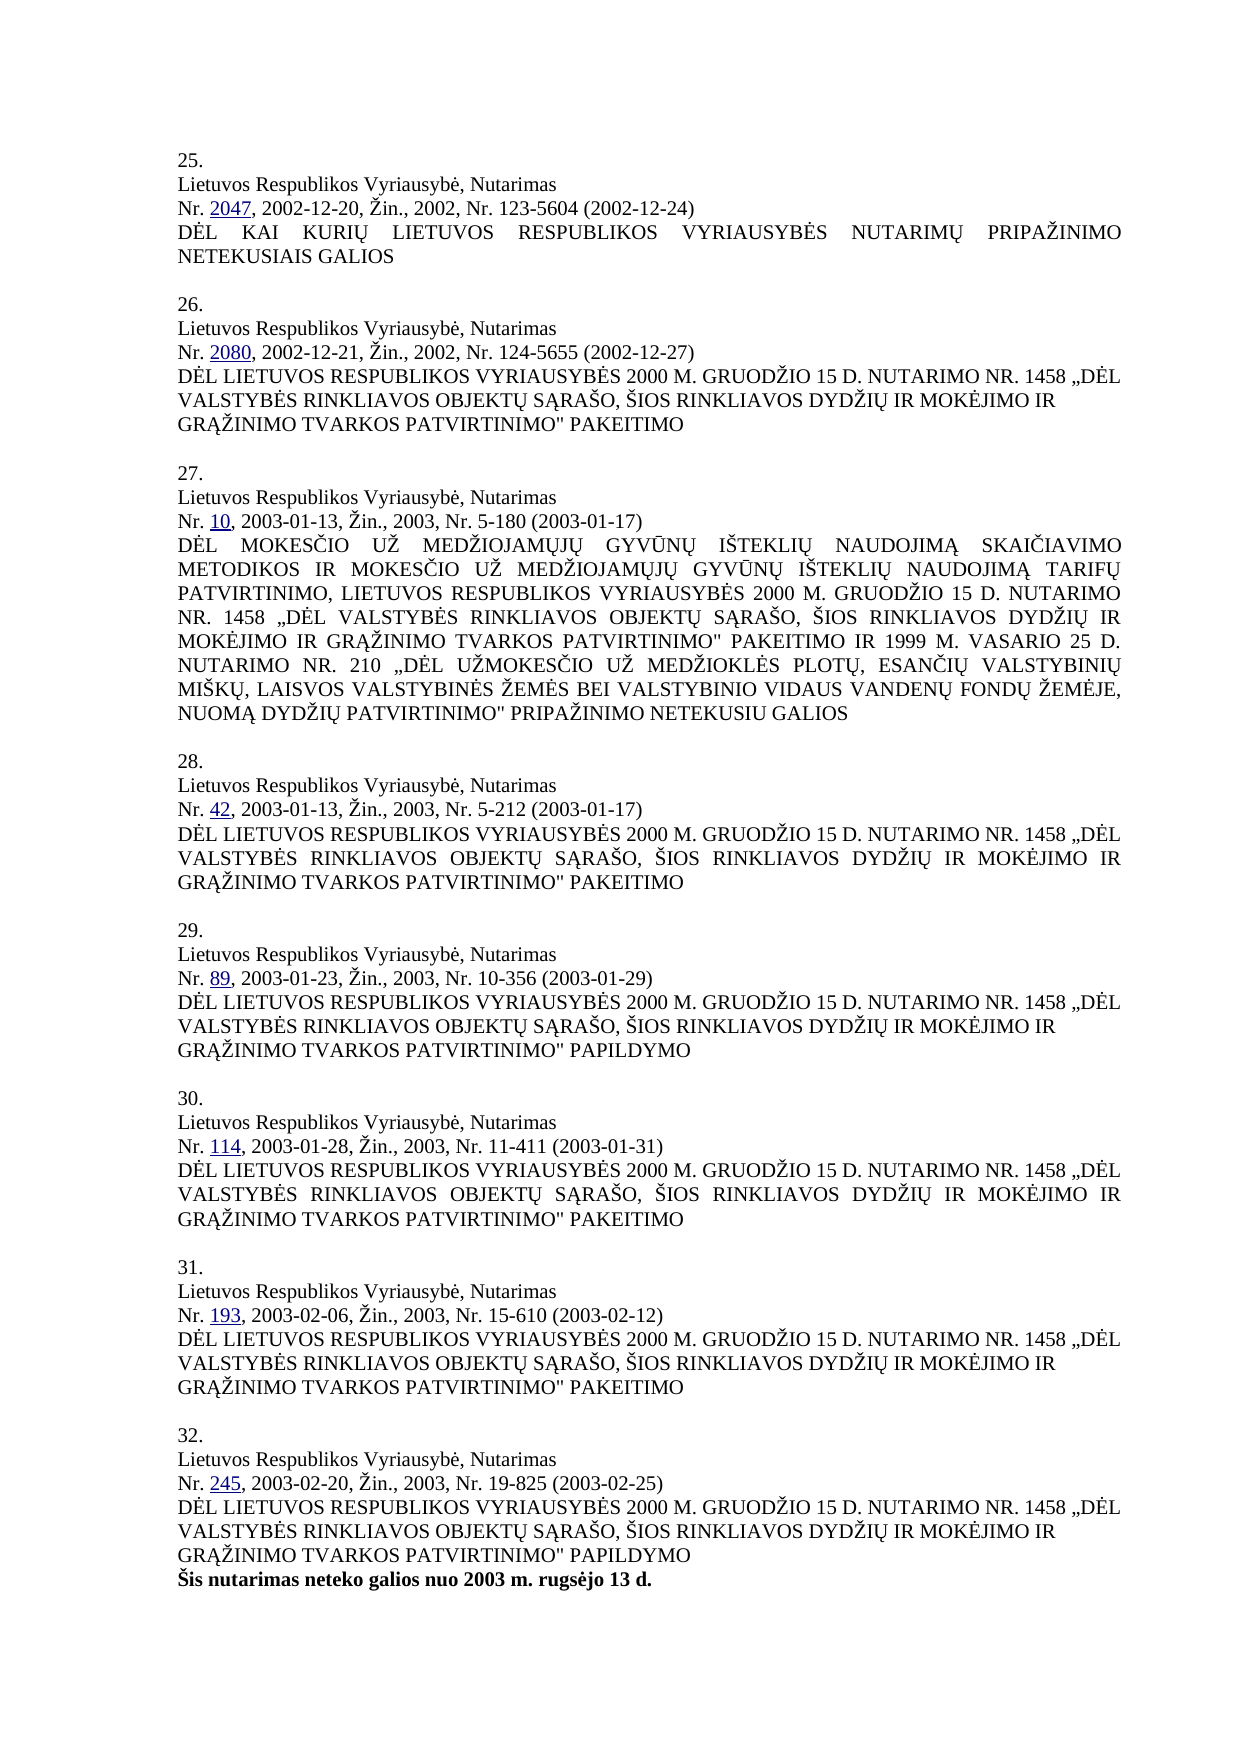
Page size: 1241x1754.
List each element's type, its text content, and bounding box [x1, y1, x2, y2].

text Nr. 10, 2003-01-13, Žin., 2003, Nr. 5-180 (2003-01-17) [177, 509, 1122, 533]
text DĖL LIETUVOS RESPUBLIKOS VYRIAUSYBĖS 2000 M. GRUODŽIO 15 D. NUTARIMO NR. 1458 „DĖL VALSTYBĖS RINKLIAVOS OBJEKTŲ SĄRAŠO, ŠIOS RINKLIAVOS DYDŽIŲ IR MOKĖJIMO IR GRĄŽINIMO TVARKOS PATVIRTINIMO" PAPILDYMO [177, 1495, 1122, 1567]
text Nr. 42, 2003-01-13, Žin., 2003, Nr. 5-212 (2003-01-17) [177, 797, 1122, 821]
text Lietuvos Respublikos Vyriausybė, Nutarimas [177, 1447, 1122, 1471]
text 32. [177, 1423, 1122, 1447]
text 28. [177, 749, 1122, 773]
text Nr. 114, 2003-01-28, Žin., 2003, Nr. 11-411 (2003-01-31) [177, 1134, 1122, 1158]
text Lietuvos Respublikos Vyriausybė, Nutarimas [177, 1110, 1122, 1134]
text Nr. 2080, 2002-12-21, Žin., 2002, Nr. 124-5655 (2002-12-27) [177, 340, 1122, 364]
text 27. [177, 461, 1122, 484]
text DĖL LIETUVOS RESPUBLIKOS VYRIAUSYBĖS 2000 M. GRUODŽIO 15 D. NUTARIMO NR. 1458 „DĖL VALSTYBĖS RINKLIAVOS OBJEKTŲ SĄRAŠO, ŠIOS RINKLIAVOS DYDŽIŲ IR MOKĖJIMO IR GRĄŽINIMO TVARKOS PATVIRTINIMO" PAKEITIMO [177, 1158, 1122, 1231]
text DĖL MOKESČIO UŽ MEDŽIOJAMŲJŲ GYVŪNŲ IŠTEKLIŲ NAUDOJIMĄ SKAIČIAVIMO METODIKOS IR MOKESČIO UŽ MEDŽIOJAMŲJŲ GYVŪNŲ IŠTEKLIŲ NAUDOJIMĄ TARIFŲ PATVIRTINIMO, LIETUVOS RESPUBLIKOS VYRIAUSYBĖS 2000 M. GRUODŽIO 15 D. NUTARIMO NR. 1458 „DĖL VALSTYBĖS RINKLIAVOS OBJEKTŲ SĄRAŠO, ŠIOS RINKLIAVOS DYDŽIŲ IR MOKĖJIMO IR GRĄŽINIMO TVARKOS PATVIRTINIMO" PAKEITIMO IR 1999 M. VASARIO 25 D. NUTARIMO NR. 210 „DĖL UŽMOKESČIO UŽ MEDŽIOKLĖS PLOTŲ, ESANČIŲ VALSTYBINIŲ MIŠKŲ, LAISVOS VALSTYBINĖS ŽEMĖS BEI VALSTYBINIO VIDAUS VANDENŲ FONDŲ ŽEMĖJE, NUOMĄ DYDŽIŲ PATVIRTINIMO" PRIPAŽINIMO NETEKUSIU GALIOS [177, 533, 1122, 725]
text 31. [177, 1254, 1122, 1279]
text Lietuvos Respublikos Vyriausybė, Nutarimas [177, 942, 1122, 966]
text DĖL LIETUVOS RESPUBLIKOS VYRIAUSYBĖS 2000 M. GRUODŽIO 15 D. NUTARIMO NR. 1458 „DĖL VALSTYBĖS RINKLIAVOS OBJEKTŲ SĄRAŠO, ŠIOS RINKLIAVOS DYDŽIŲ IR MOKĖJIMO IR GRĄŽINIMO TVARKOS PATVIRTINIMO" PAPILDYMO [177, 990, 1122, 1062]
text 25. [177, 148, 1122, 172]
text DĖL LIETUVOS RESPUBLIKOS VYRIAUSYBĖS 2000 M. GRUODŽIO 15 D. NUTARIMO NR. 1458 „DĖL VALSTYBĖS RINKLIAVOS OBJEKTŲ SĄRAŠO, ŠIOS RINKLIAVOS DYDŽIŲ IR MOKĖJIMO IR GRĄŽINIMO TVARKOS PATVIRTINIMO" PAKEITIMO [177, 821, 1122, 894]
text Nr. 245, 2003-02-20, Žin., 2003, Nr. 19-825 (2003-02-25) [177, 1471, 1122, 1495]
text Nr. 2047, 2002-12-20, Žin., 2002, Nr. 123-5604 (2002-12-24) [177, 196, 1122, 220]
text DĖL KAI KURIŲ LIETUVOS RESPUBLIKOS VYRIAUSYBĖS NUTARIMŲ PRIPAŽINIMO NETEKUSIAIS GALIOS [177, 220, 1122, 268]
text 26. [177, 292, 1122, 316]
text Lietuvos Respublikos Vyriausybė, Nutarimas [177, 316, 1122, 340]
text DĖL LIETUVOS RESPUBLIKOS VYRIAUSYBĖS 2000 M. GRUODŽIO 15 D. NUTARIMO NR. 1458 „DĖL VALSTYBĖS RINKLIAVOS OBJEKTŲ SĄRAŠO, ŠIOS RINKLIAVOS DYDŽIŲ IR MOKĖJIMO IR GRĄŽINIMO TVARKOS PATVIRTINIMO" PAKEITIMO [177, 364, 1122, 436]
text Nr. 89, 2003-01-23, Žin., 2003, Nr. 10-356 (2003-01-29) [177, 966, 1122, 990]
text Lietuvos Respublikos Vyriausybė, Nutarimas [177, 484, 1122, 509]
text Šis nutarimas neteko galios nuo 2003 m. rugsėjo 13 d. [177, 1567, 1122, 1591]
text DĖL LIETUVOS RESPUBLIKOS VYRIAUSYBĖS 2000 M. GRUODŽIO 15 D. NUTARIMO NR. 1458 „DĖL VALSTYBĖS RINKLIAVOS OBJEKTŲ SĄRAŠO, ŠIOS RINKLIAVOS DYDŽIŲ IR MOKĖJIMO IR GRĄŽINIMO TVARKOS PATVIRTINIMO" PAKEITIMO [177, 1327, 1122, 1399]
text Lietuvos Respublikos Vyriausybė, Nutarimas [177, 172, 1122, 196]
text Lietuvos Respublikos Vyriausybė, Nutarimas [177, 1279, 1122, 1303]
text Nr. 193, 2003-02-06, Žin., 2003, Nr. 15-610 (2003-02-12) [177, 1303, 1122, 1327]
text 29. [177, 918, 1122, 942]
text 30. [177, 1086, 1122, 1110]
text Lietuvos Respublikos Vyriausybė, Nutarimas [177, 773, 1122, 797]
